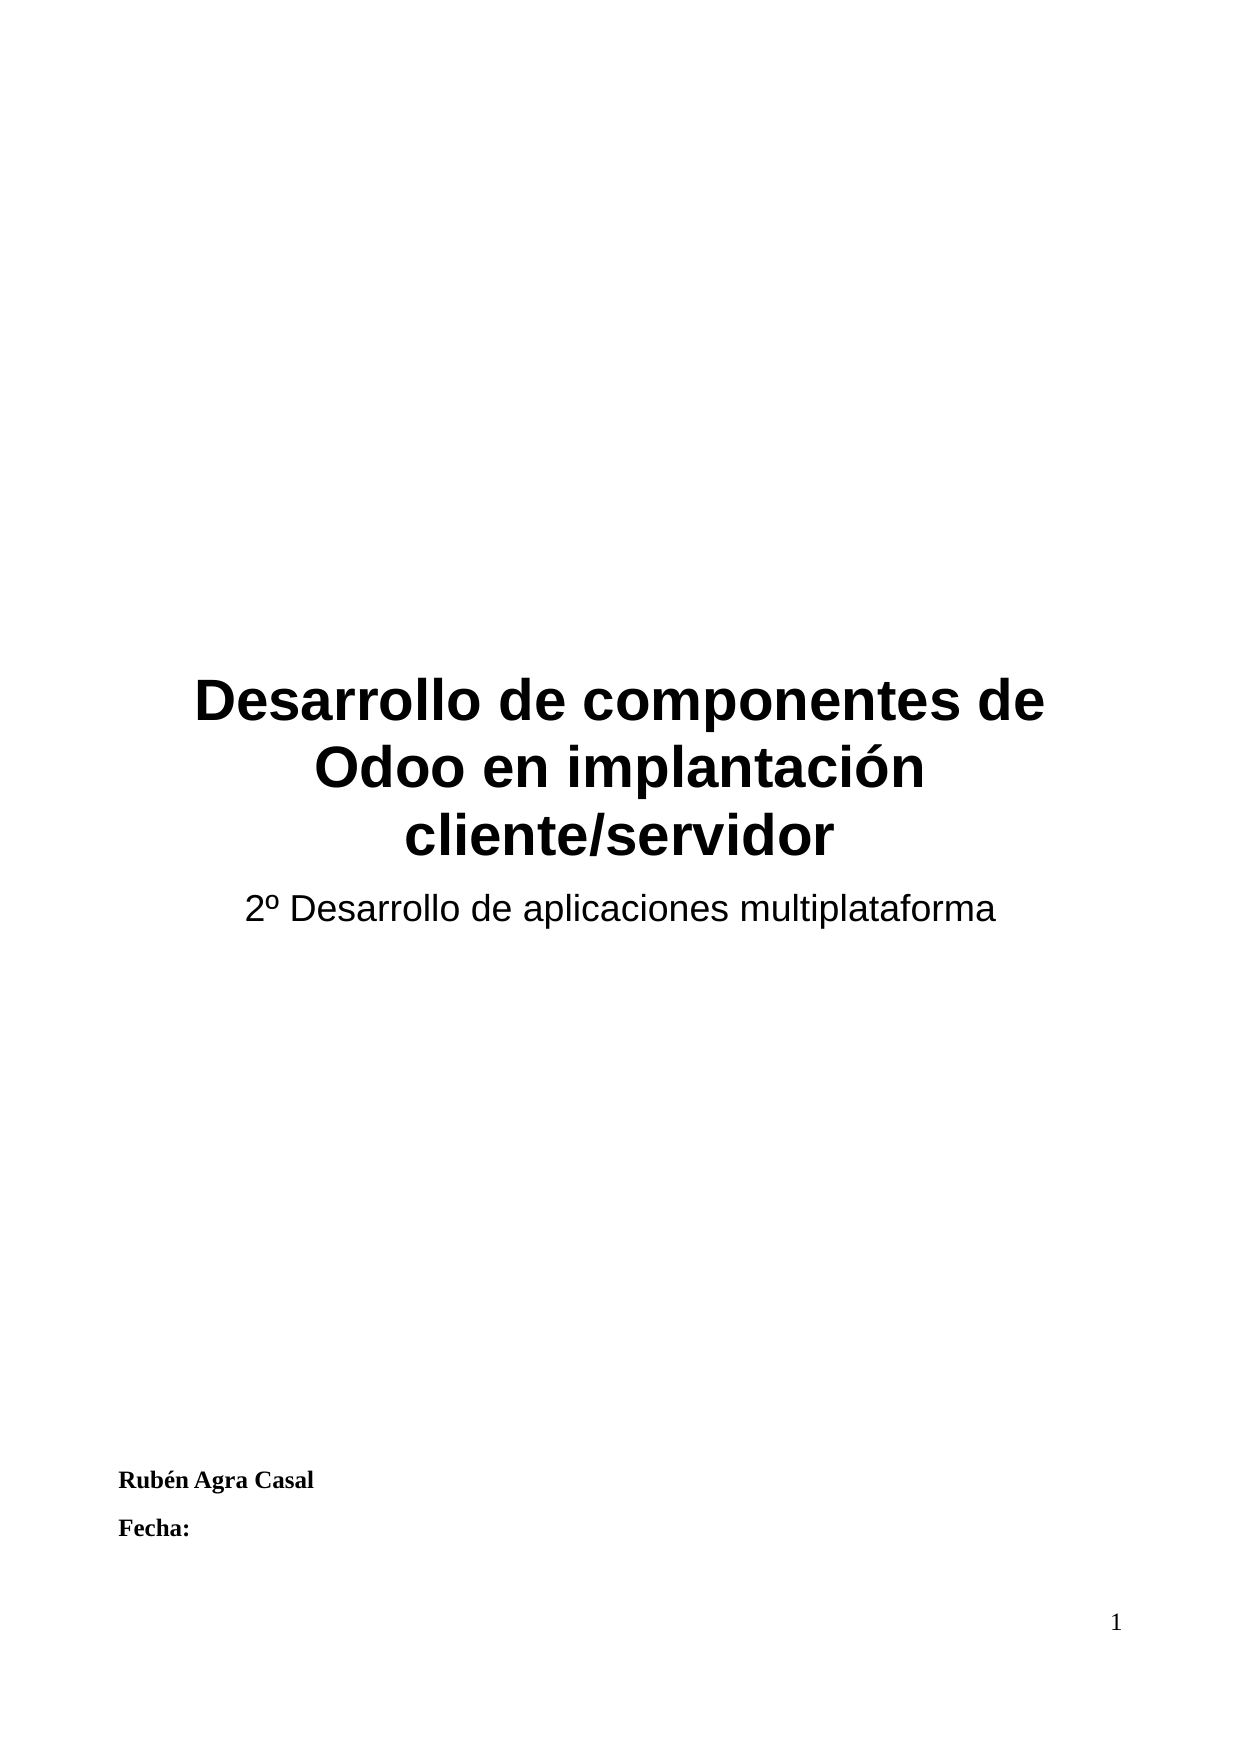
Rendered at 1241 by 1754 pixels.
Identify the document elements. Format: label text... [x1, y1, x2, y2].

text Fecha: [118, 1513, 1122, 1542]
text Rubén Agra Casal [118, 1465, 1122, 1494]
title Desarrollo de componentes de Odoo en implantación cliente/servidor [118, 666, 1122, 867]
subtitle 2º Desarrollo de aplicaciones multiplataforma [118, 886, 1122, 929]
